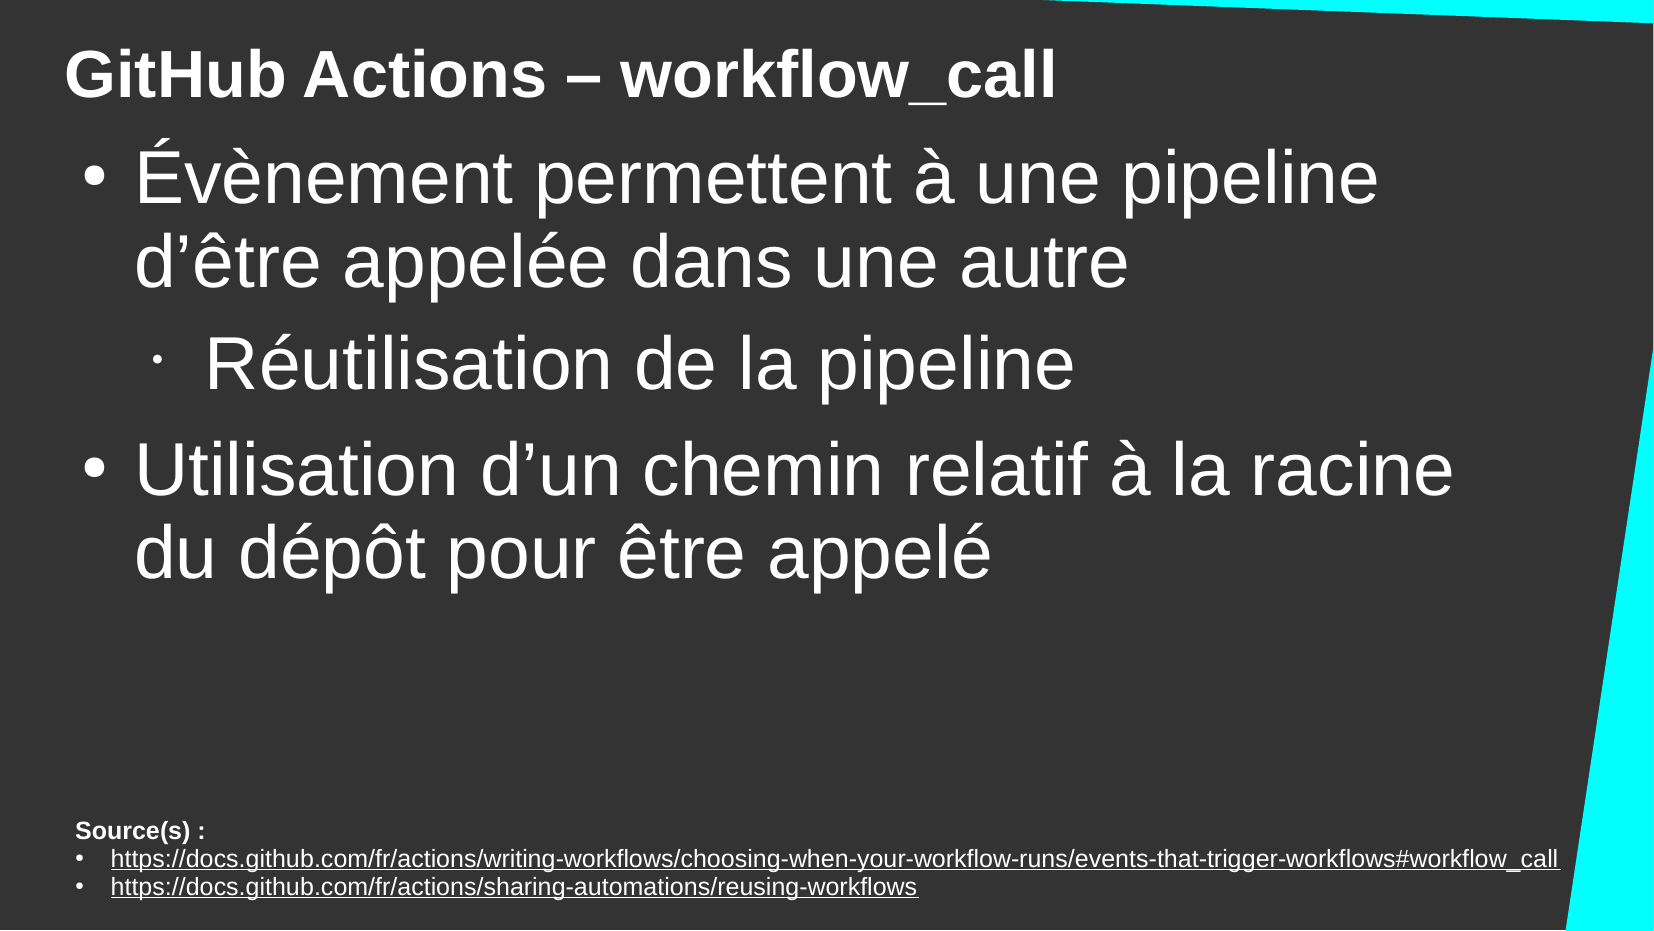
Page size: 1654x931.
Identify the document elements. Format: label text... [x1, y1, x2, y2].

text_box Source(s) : https://docs.github.com/fr/actions/writing-workflows/choosing-when-your-workflow-runs/events-that-trigger-workflows#workflow_call https://docs.github.com/fr/actions/sharing-automations/reusing-workflows [60, 799, 1595, 909]
text_box [1042, 0, 1654, 24]
text_box [1565, 343, 1654, 931]
title GitHub Actions – workflow_call [64, 37, 1577, 119]
list Évènement permettent à une pipeline d’être appelée dans une autre Réutilisation de la pipeline Utilisation d’un chemin relatif à la racine du dépôt pour être appelé [63, 135, 1542, 662]
